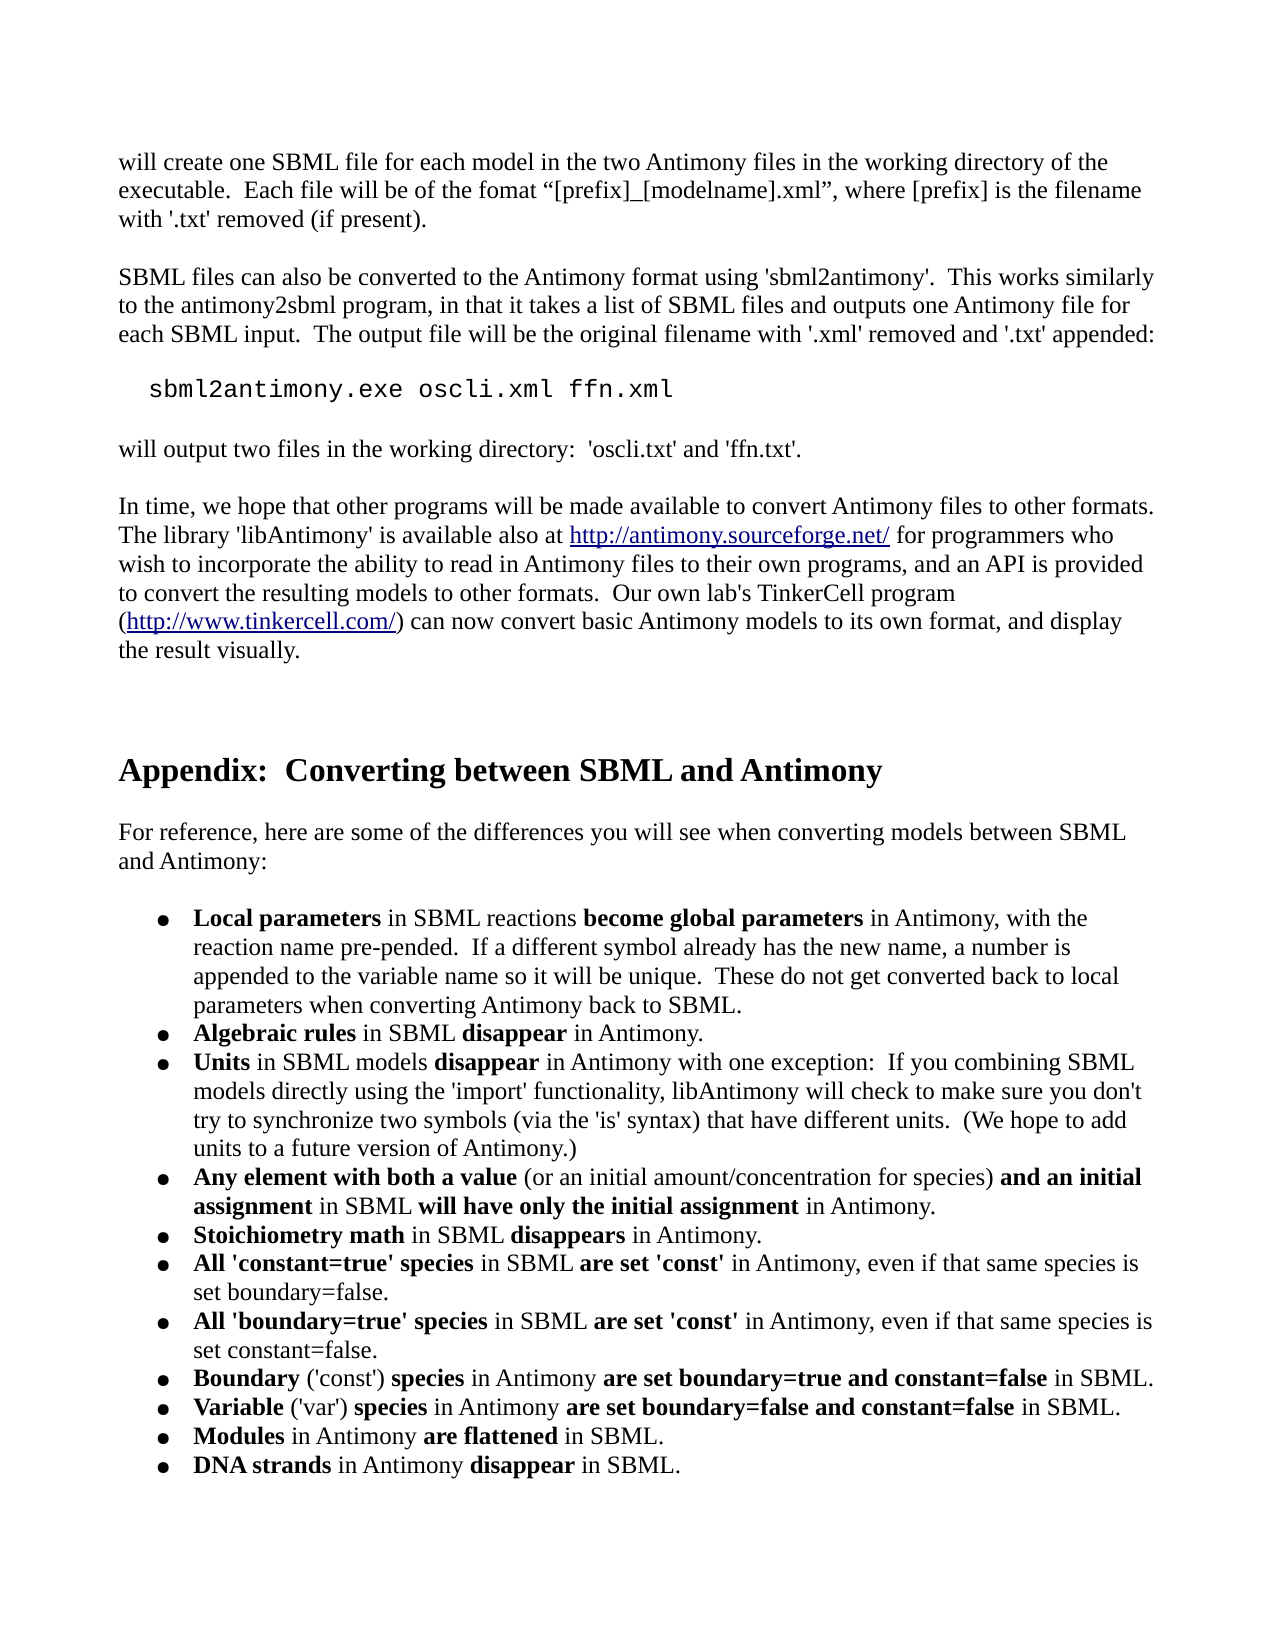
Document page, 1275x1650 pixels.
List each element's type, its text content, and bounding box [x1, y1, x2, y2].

text For reference, here are some of the differences you will see when converting models between SBML and Antimony: [118, 817, 1157, 875]
text In time, we hope that other programs will be made available to convert Antimony files to other formats. The library 'libAntimony' is available also at http://antimony.sourceforge.net/ for programmers who wish to incorporate the ability to read in Antimony files to their own programs, and an API is provided to convert the resulting models to other formats. Our own lab's TinkerCell program (http://www.tinkercell.com/) can now convert basic Antimony models to its own format, and display the result visually. [118, 491, 1157, 664]
text Appendix: Converting between SBML and Antimony [118, 750, 1157, 788]
list Algebraic rules in SBML disappear in Antimony. [156, 1018, 1157, 1047]
list All 'constant=true' species in SBML are set 'const' in Antimony, even if that same species is set boundary=false. [156, 1248, 1157, 1306]
text will output two files in the working directory: 'oscli.txt' and 'ffn.txt'. [118, 434, 1157, 463]
text will create one SBML file for each model in the two Antimony files in the working directory of the executable. Each file will be of the fomat “[prefix]_[modelname].xml”, where [prefix] is the filename with '.txt' removed (if present). [118, 147, 1157, 233]
list DNA strands in Antimony disappear in SBML. [156, 1450, 1157, 1478]
text sbml2antimony.exe oscli.xml ffn.xml [118, 377, 1157, 405]
list Units in SBML models disappear in Antimony with one exception: If you combining SBML models directly using the 'import' functionality, libAntimony will check to make sure you don't try to synchronize two symbols (via the 'is' syntax) that have different units. (We hope to add units to a future version of Antimony.) [156, 1047, 1157, 1162]
list Any element with both a value (or an initial amount/concentration for species) and an initial assignment in SBML will have only the initial assignment in Antimony. [156, 1162, 1157, 1220]
list All 'boundary=true' species in SBML are set 'const' in Antimony, even if that same species is set constant=false. [156, 1306, 1157, 1363]
list Boundary ('const') species in Antimony are set boundary=true and constant=false in SBML. [156, 1363, 1157, 1392]
list Local parameters in SBML reactions become global parameters in Antimony, with the reaction name pre-pended. If a different symbol already has the new name, a number is appended to the variable name so it will be unique. These do not get converted back to local parameters when converting Antimony back to SBML. [156, 903, 1157, 1018]
list Variable ('var') species in Antimony are set boundary=false and constant=false in SBML. [156, 1392, 1157, 1421]
list Modules in Antimony are flattened in SBML. [156, 1421, 1157, 1450]
list Stoichiometry math in SBML disappears in Antimony. [156, 1220, 1157, 1248]
text SBML files can also be converted to the Antimony format using 'sbml2antimony'. This works similarly to the antimony2sbml program, in that it takes a list of SBML files and outputs one Antimony file for each SBML input. The output file will be the original filename with '.xml' removed and '.txt' appended: [118, 262, 1157, 348]
